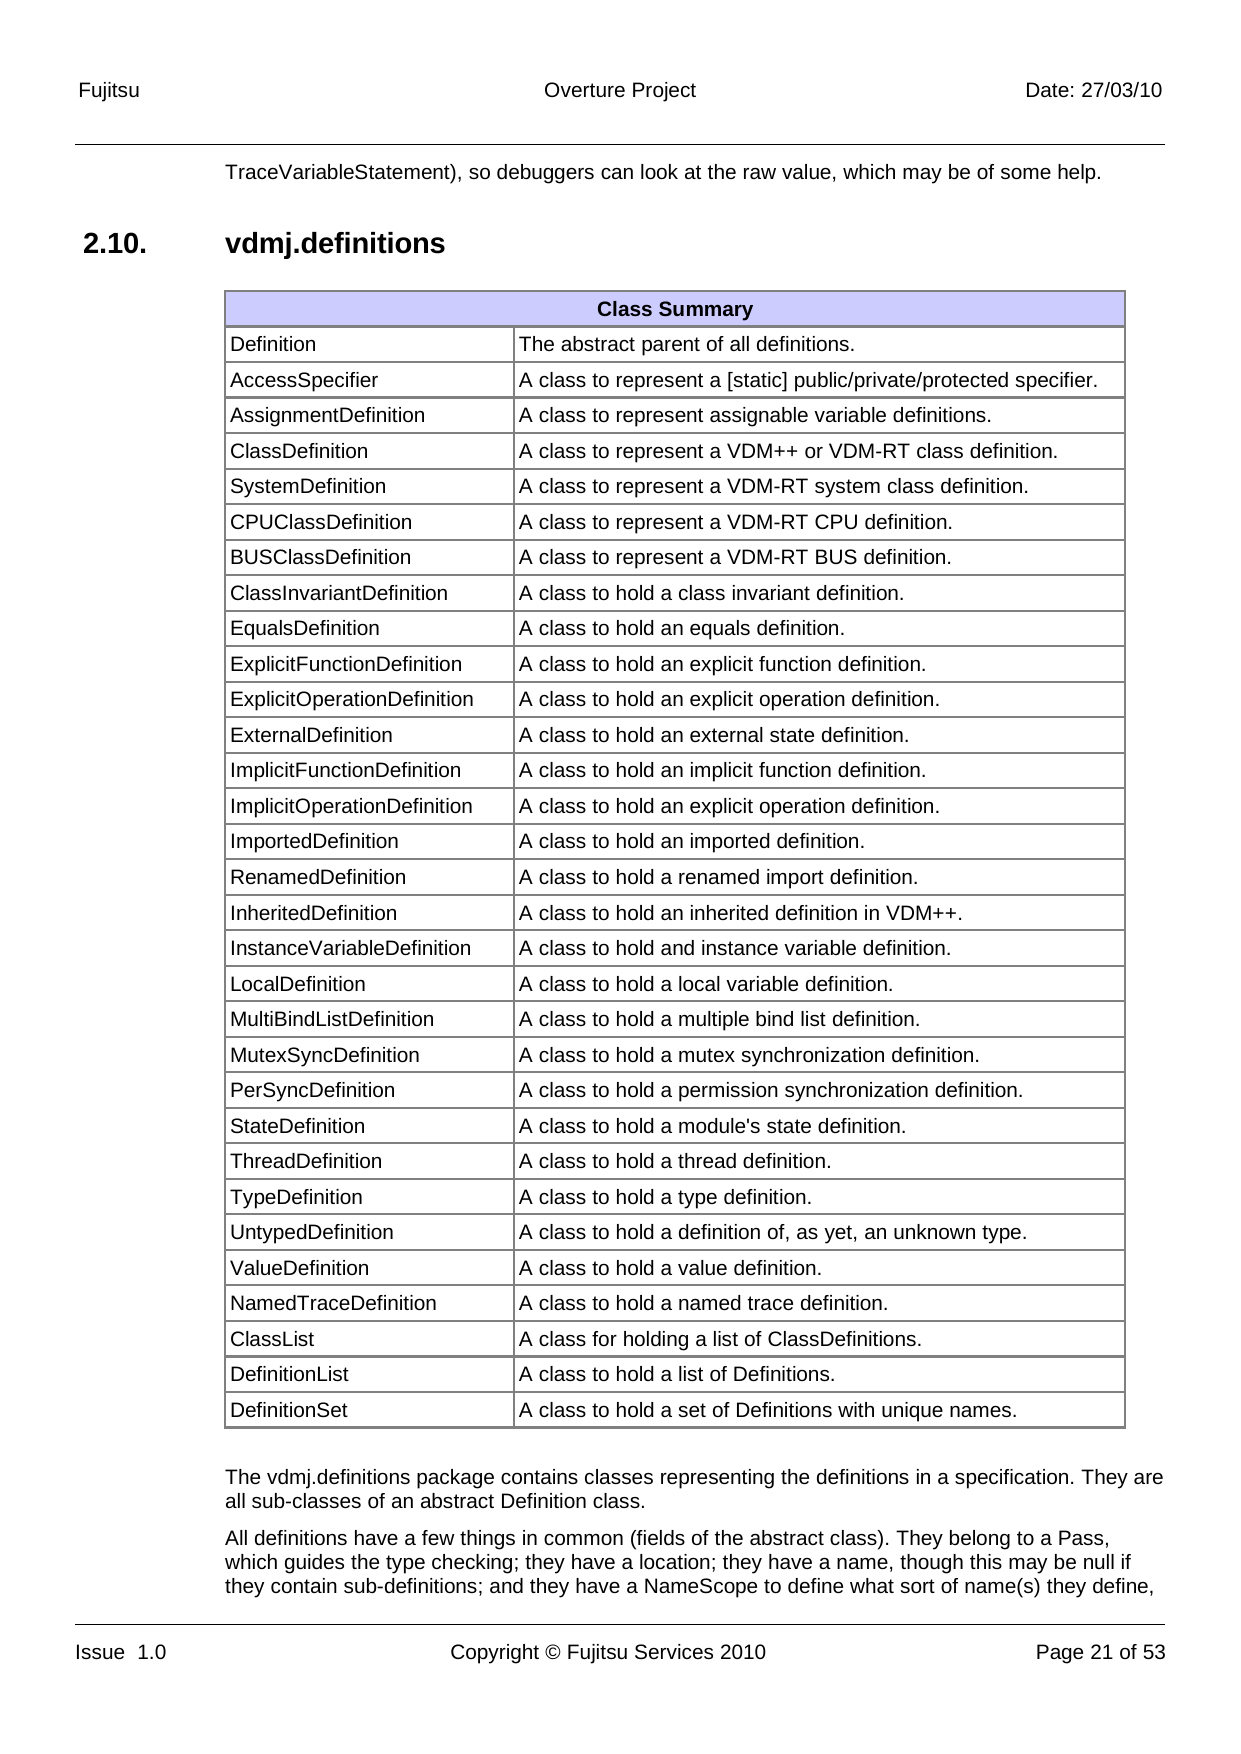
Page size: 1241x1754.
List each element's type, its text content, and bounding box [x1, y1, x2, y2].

table_cell A class to hold an implicit function definition. [515, 754, 1124, 787]
table_cell A class to hold and instance variable definition. [515, 931, 1124, 965]
table_cell ExternalDefinition [226, 718, 513, 752]
table_cell ImportedDefinition [226, 825, 513, 858]
table_cell A class to represent a VDM-RT system class definition. [515, 470, 1124, 503]
table_cell TypeDefinition [226, 1180, 513, 1213]
table_cell A class to represent a VDM-RT BUS definition. [515, 541, 1124, 574]
table_cell SystemDefinition [226, 470, 513, 503]
table_cell MultiBindListDefinition [226, 1002, 513, 1036]
table_cell ValueDefinition [226, 1251, 513, 1284]
table_cell A class to hold a local variable definition. [515, 967, 1124, 1000]
table_cell A class to hold a multiple bind list definition. [515, 1002, 1124, 1036]
table_cell CPUClassDefinition [226, 505, 513, 538]
table_cell AccessSpecifier [226, 363, 513, 396]
table_cell ImplicitFunctionDefinition [226, 754, 513, 787]
table_cell A class to hold an explicit function definition. [515, 647, 1124, 681]
table_cell LocalDefinition [226, 967, 513, 1000]
table_cell A class to hold an explicit operation definition. [515, 683, 1124, 716]
text All definitions have a few things in common (fields of the abstract class). They belong to a Pass, which guides the type checking; they have a location; they have a name, though this may be null if they contain sub-definitions; and they have a NameScope to define what sort of name(s) they define, [225, 1526, 1165, 1598]
table_cell A class to represent a VDM-RT CPU definition. [515, 505, 1124, 538]
table_cell A class to hold a value definition. [515, 1251, 1124, 1284]
table_cell A class to hold a permission synchronization definition. [515, 1073, 1124, 1107]
table_cell PerSyncDefinition [226, 1073, 513, 1107]
table_cell Definition [226, 328, 513, 361]
table_cell A class to hold a type definition. [515, 1180, 1124, 1213]
table_cell StateDefinition [226, 1109, 513, 1142]
table_cell A class to represent a [static] public/private/protected specifier. [515, 363, 1124, 396]
subtitle vdmj.definitions [75, 226, 1165, 260]
table_cell A class to represent assignable variable definitions. [515, 399, 1124, 432]
table_cell EqualsDefinition [226, 612, 513, 645]
table_cell A class to hold an equals definition. [515, 612, 1124, 645]
table_cell A class to hold an inherited definition in VDM++. [515, 896, 1124, 929]
table_cell A class for holding a list of ClassDefinitions. [515, 1322, 1124, 1355]
table_cell InheritedDefinition [226, 896, 513, 929]
text The vdmj.definitions package contains classes representing the definitions in a specification. They are all sub-classes of an abstract Definition class. [225, 1465, 1165, 1513]
table_cell ClassDefinition [226, 434, 513, 467]
table_cell A class to hold an imported definition. [515, 825, 1124, 858]
table_cell InstanceVariableDefinition [226, 931, 513, 965]
table_cell ImplicitOperationDefinition [226, 789, 513, 823]
table_cell The abstract parent of all definitions. [515, 328, 1124, 361]
table_cell A class to hold an external state definition. [515, 718, 1124, 752]
table_cell RenamedDefinition [226, 860, 513, 894]
table_cell A class to hold a class invariant definition. [515, 576, 1124, 609]
text TraceVariableStatement), so debuggers can look at the raw value, which may be of some help. [225, 160, 1165, 184]
table_cell A class to hold a module's state definition. [515, 1109, 1124, 1142]
table_cell A class to hold an explicit operation definition. [515, 789, 1124, 823]
table_cell AssignmentDefinition [226, 399, 513, 432]
table_cell ClassList [226, 1322, 513, 1355]
table_cell A class to hold a renamed import definition. [515, 860, 1124, 894]
table_cell ClassInvariantDefinition [226, 576, 513, 609]
table_cell A class to hold a mutex synchronization definition. [515, 1038, 1124, 1071]
table_cell MutexSyncDefinition [226, 1038, 513, 1071]
table_cell ThreadDefinition [226, 1144, 513, 1178]
table_cell A class to hold a thread definition. [515, 1144, 1124, 1178]
table_cell UntypedDefinition [226, 1215, 513, 1249]
table_cell DefinitionList [226, 1358, 513, 1391]
table_cell BUSClassDefinition [226, 541, 513, 574]
table_cell ExplicitOperationDefinition [226, 683, 513, 716]
table_header Class Summary [226, 292, 1124, 325]
table_cell NamedTraceDefinition [226, 1286, 513, 1320]
table_cell A class to represent a VDM++ or VDM-RT class definition. [515, 434, 1124, 467]
table_cell ExplicitFunctionDefinition [226, 647, 513, 681]
table_cell A class to hold a named trace definition. [515, 1286, 1124, 1320]
table_cell A class to hold a set of Definitions with unique names. [515, 1393, 1124, 1426]
table_cell DefinitionSet [226, 1393, 513, 1426]
table_cell A class to hold a list of Definitions. [515, 1358, 1124, 1391]
table_cell A class to hold a definition of, as yet, an unknown type. [515, 1215, 1124, 1249]
